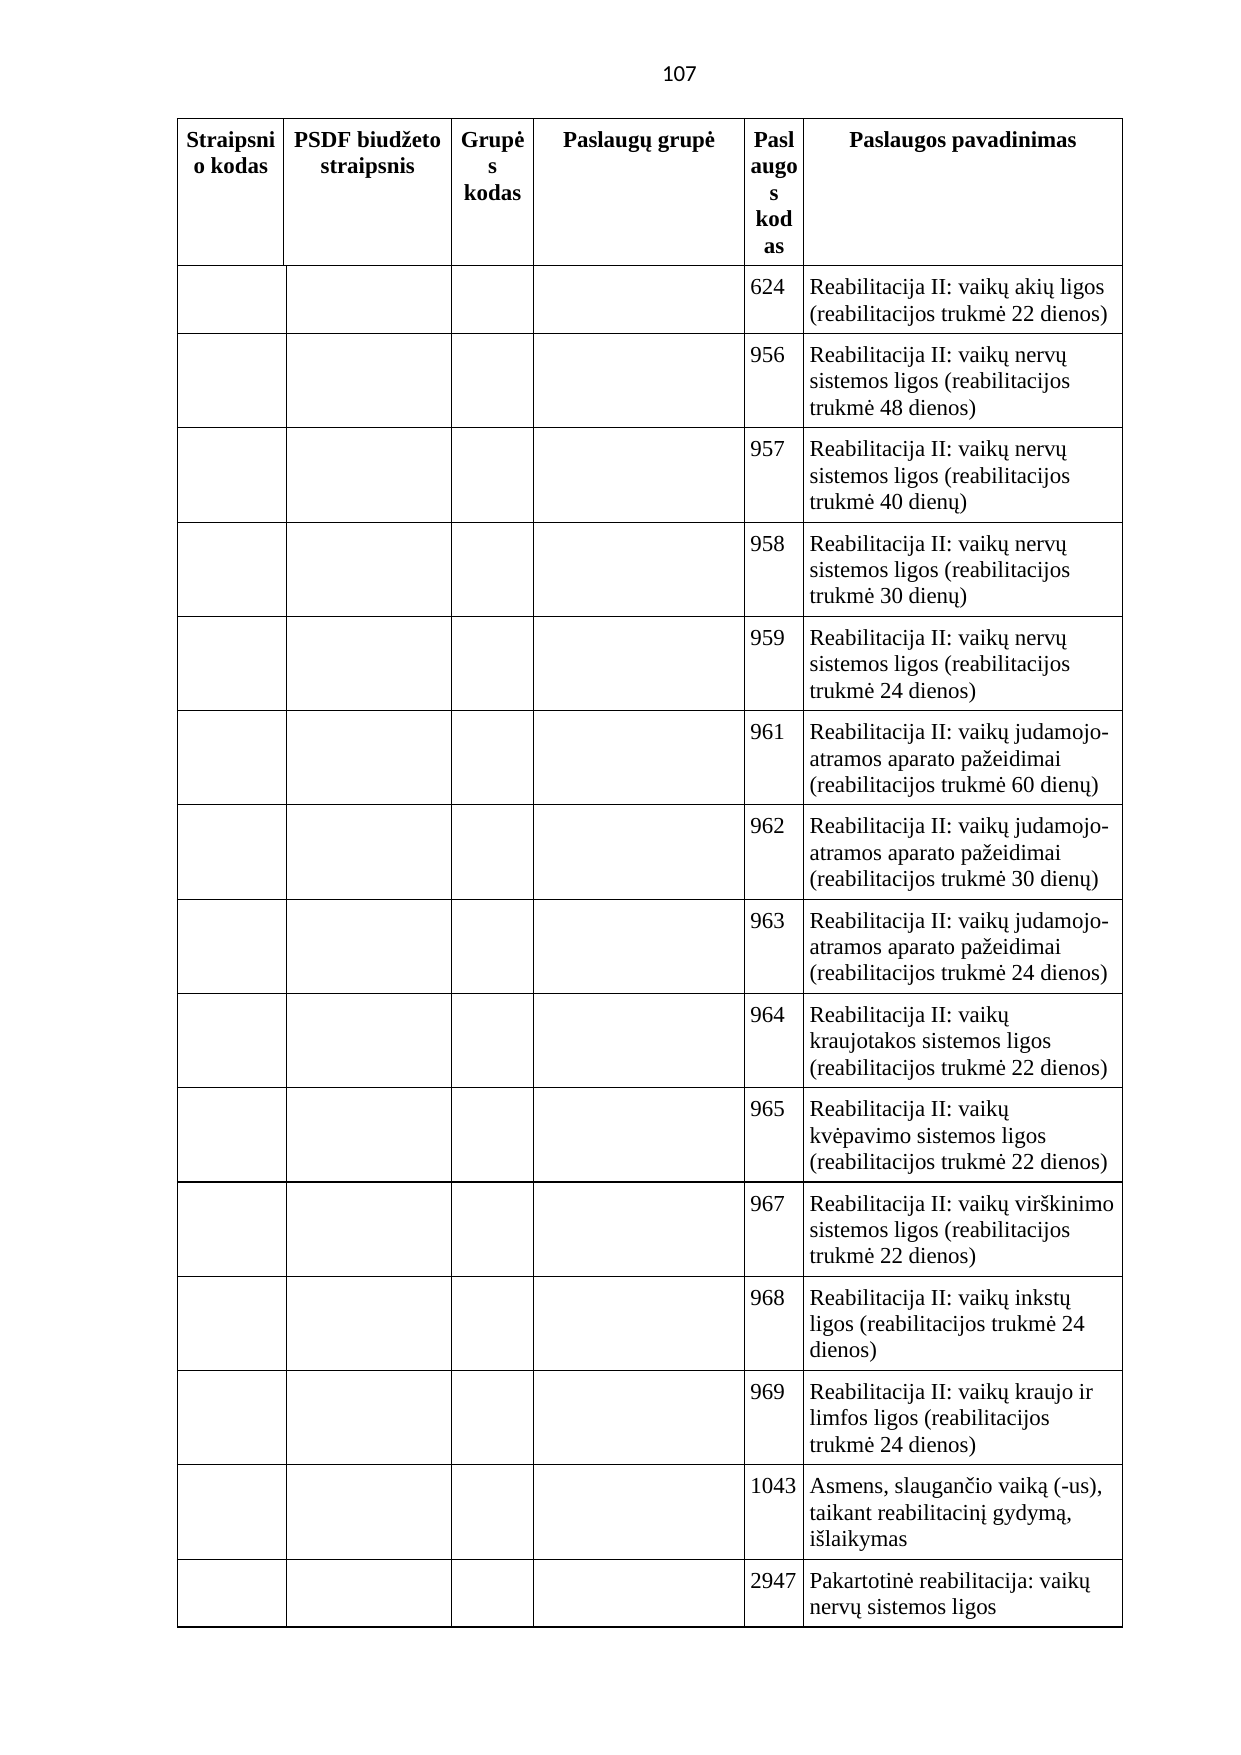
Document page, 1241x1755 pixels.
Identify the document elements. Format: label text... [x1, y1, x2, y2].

table_cell [287, 900, 451, 993]
table_cell [452, 266, 533, 333]
table_cell [534, 1088, 744, 1181]
table_cell Reabilitacija II: vaikų nervų sistemos ligos (reabilitacijos trukmė 24 dienos) [804, 617, 1122, 710]
table_cell 959 [745, 617, 803, 710]
table_cell Reabilitacija II: vaikų nervų sistemos ligos (reabilitacijos trukmė 48 dienos) [804, 334, 1122, 427]
table_cell 967 [745, 1183, 803, 1276]
table_cell [452, 617, 533, 710]
table_cell [178, 266, 286, 333]
table_cell [287, 805, 451, 899]
table_cell Reabilitacija II: vaikų judamojo-atramos aparato pažeidimai (reabilitacijos trukmė 60 dienų) [804, 711, 1122, 804]
table_cell [178, 334, 286, 427]
table_cell 2947 [745, 1560, 803, 1626]
table_cell 965 [745, 1088, 803, 1181]
table_cell [452, 994, 533, 1087]
table_cell [178, 1277, 286, 1370]
table_cell [287, 1560, 451, 1626]
table_header Paslaugos kodas [745, 119, 803, 265]
table_cell [287, 994, 451, 1087]
table_cell [452, 1465, 533, 1558]
table_cell [287, 266, 451, 333]
table_cell [178, 1465, 286, 1558]
table_cell [534, 266, 744, 333]
table_cell Reabilitacija II: vaikų virškinimo sistemos ligos (reabilitacijos trukmė 22 dienos) [804, 1183, 1122, 1276]
table_cell [534, 523, 744, 616]
table_cell 968 [745, 1277, 803, 1370]
table_cell [534, 805, 744, 899]
table_cell [178, 1371, 286, 1464]
table_cell [534, 1183, 744, 1276]
table_cell [452, 900, 533, 993]
table_cell Reabilitacija II: vaikų kraujo ir limfos ligos (reabilitacijos trukmė 24 dienos) [804, 1371, 1122, 1464]
table_cell 963 [745, 900, 803, 993]
table_cell 961 [745, 711, 803, 804]
table_cell [287, 617, 451, 710]
table_cell [452, 1183, 533, 1276]
table_cell [452, 1277, 533, 1370]
table_cell 1043 [745, 1465, 803, 1558]
table_cell [452, 1088, 533, 1181]
table_cell 956 [745, 334, 803, 427]
table_cell [534, 1277, 744, 1370]
table_cell Asmens, slaugančio vaiką (-us), taikant reabilitacinį gydymą, išlaikymas [804, 1465, 1122, 1558]
table_cell Reabilitacija II: vaikų kraujotakos sistemos ligos (reabilitacijos trukmė 22 dienos) [804, 994, 1122, 1087]
table_cell [534, 711, 744, 804]
table_cell [178, 617, 286, 710]
table_cell [178, 805, 286, 899]
table_cell [287, 1371, 451, 1464]
table_cell 958 [745, 523, 803, 616]
table_cell 962 [745, 805, 803, 899]
table_cell [178, 994, 286, 1087]
table_cell [178, 1183, 286, 1276]
table_cell [534, 1560, 744, 1626]
table_cell Reabilitacija II: vaikų nervų sistemos ligos (reabilitacijos trukmė 30 dienų) [804, 523, 1122, 616]
table_cell Reabilitacija II: vaikų kvėpavimo sistemos ligos (reabilitacijos trukmė 22 dienos) [804, 1088, 1122, 1181]
table_cell [287, 523, 451, 616]
table_cell [287, 1088, 451, 1181]
table_cell [178, 1560, 286, 1626]
table_cell [452, 1560, 533, 1626]
table_cell [287, 711, 451, 804]
table_cell [452, 334, 533, 427]
table_cell [534, 900, 744, 993]
table_cell [287, 334, 451, 427]
table_cell Reabilitacija II: vaikų judamojo-atramos aparato pažeidimai (reabilitacijos trukmė 24 dienos) [804, 900, 1122, 993]
table_cell 964 [745, 994, 803, 1087]
table_cell [287, 428, 451, 522]
table_cell 957 [745, 428, 803, 522]
table_cell [452, 428, 533, 522]
table_cell [178, 711, 286, 804]
table_cell [534, 1465, 744, 1558]
table_cell [178, 1088, 286, 1181]
table_cell [287, 1277, 451, 1370]
table_cell Reabilitacija II: vaikų nervų sistemos ligos (reabilitacijos trukmė 40 dienų) [804, 428, 1122, 522]
table_header Paslaugų grupė [534, 119, 744, 265]
table_cell [534, 1371, 744, 1464]
table_cell [178, 523, 286, 616]
table_cell 624 [745, 266, 803, 333]
table_cell [178, 900, 286, 993]
table_cell Reabilitacija II: vaikų judamojo-atramos aparato pažeidimai (reabilitacijos trukmė 30 dienų) [804, 805, 1122, 899]
table_header PSDF biudžeto straipsnis [284, 119, 451, 265]
table_cell [534, 428, 744, 522]
table_header Straipsnio kodas [178, 119, 283, 265]
table_cell 969 [745, 1371, 803, 1464]
table_cell Reabilitacija II: vaikų akių ligos (reabilitacijos trukmė 22 dienos) [804, 266, 1122, 333]
table_cell Pakartotinė reabilitacija: vaikų nervų sistemos ligos [804, 1560, 1122, 1626]
table_header Grupės kodas [452, 119, 533, 265]
table_cell [452, 1371, 533, 1464]
table_cell [452, 523, 533, 616]
table_cell [178, 428, 286, 522]
table_cell [452, 805, 533, 899]
table_cell [534, 617, 744, 710]
table_header Paslaugos pavadinimas [804, 119, 1122, 265]
table_cell [287, 1183, 451, 1276]
table_cell [287, 1465, 451, 1558]
table_cell [452, 711, 533, 804]
table_cell Reabilitacija II: vaikų inkstų ligos (reabilitacijos trukmė 24 dienos) [804, 1277, 1122, 1370]
table_cell [534, 334, 744, 427]
table_cell [534, 994, 744, 1087]
